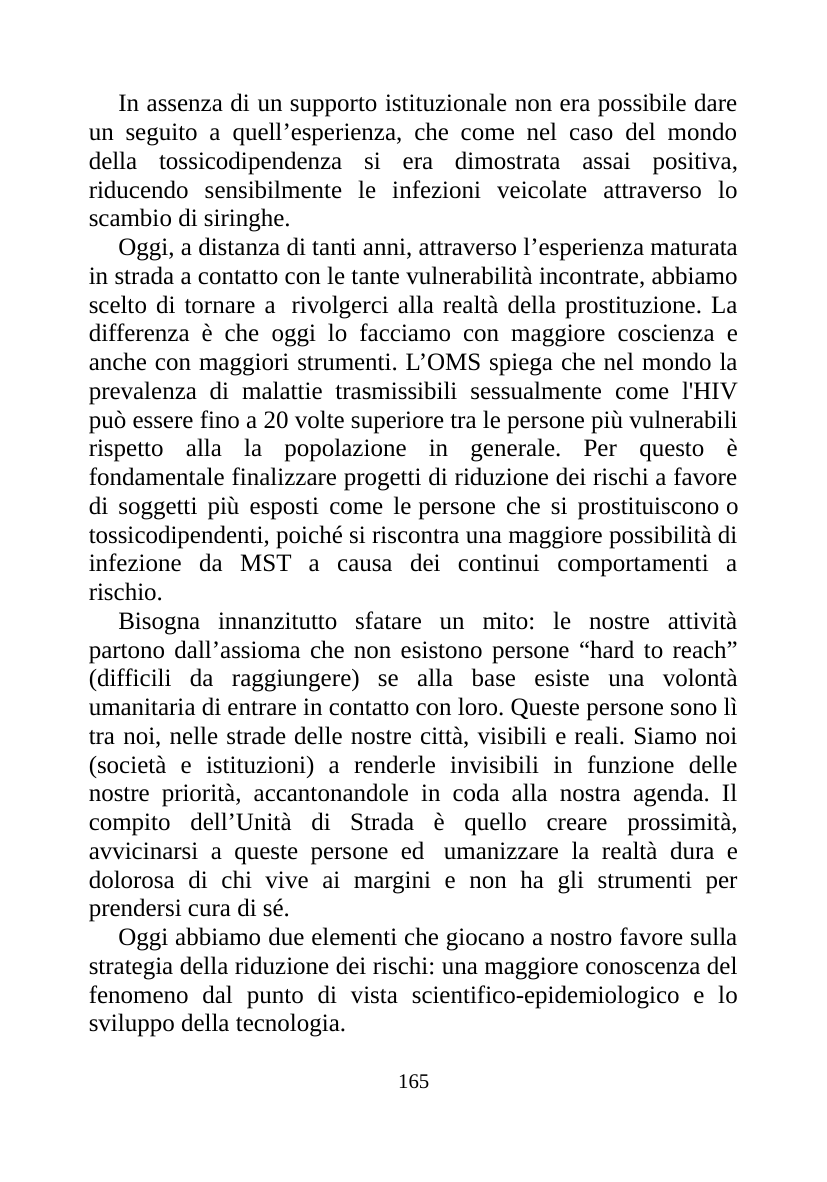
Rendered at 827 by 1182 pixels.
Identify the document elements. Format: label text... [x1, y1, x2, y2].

text Oggi, a distanza di tanti anni, attraverso l’esperienza maturata in strada a contatto con le tante vulnerabilità incontrate, abbiamo scelto di tornare a rivolgerci alla realtà della prostituzione. La differenza è che oggi lo facciamo con maggiore coscienza e anche con maggiori strumenti. L’OMS spiega che nel mondo la prevalenza di malattie trasmissibili sessualmente come l'HIV può essere fino a 20 volte superiore tra le persone più vulnerabili rispetto alla la popolazione in generale. Per questo è fondamentale finalizzare progetti di riduzione dei rischi a favore di soggetti più esposti come le persone che si prostituiscono o tossicodipendenti, poiché si riscontra una maggiore possibilità di infezione da MST a causa dei continui comportamenti a rischio. [88, 232, 738, 606]
text Oggi abbiamo due elementi che giocano a nostro favore sulla strategia della riduzione dei rischi: una maggiore conoscenza del fenomeno dal punto di vista scientifico-epidemiologico e lo sviluppo della tecnologia. [88, 922, 738, 1037]
text Bisogna innanzitutto sfatare un mito: le nostre attività partono dall’assioma che non esistono persone “hard to reach” (difficili da raggiungere) se alla base esiste una volontà umanitaria di entrare in contatto con loro. Queste persone sono lì tra noi, nelle strade delle nostre città, visibili e reali. Siamo noi (società e istituzioni) a renderle invisibili in funzione delle nostre priorità, accantonandole in coda alla nostra agenda. Il compito dell’Unità di Strada è quello creare prossimità, avvicinarsi a queste persone ed umanizzare la realtà dura e dolorosa di chi vive ai margini e non ha gli strumenti per prendersi cura di sé. [88, 606, 738, 922]
text In assenza di un supporto istituzionale non era possibile dare un seguito a quell’esperienza, che come nel caso del mondo della tossicodipendenza si era dimostrata assai positiva, riducendo sensibilmente le infezioni veicolate attraverso lo scambio di siringhe. [88, 88, 738, 232]
